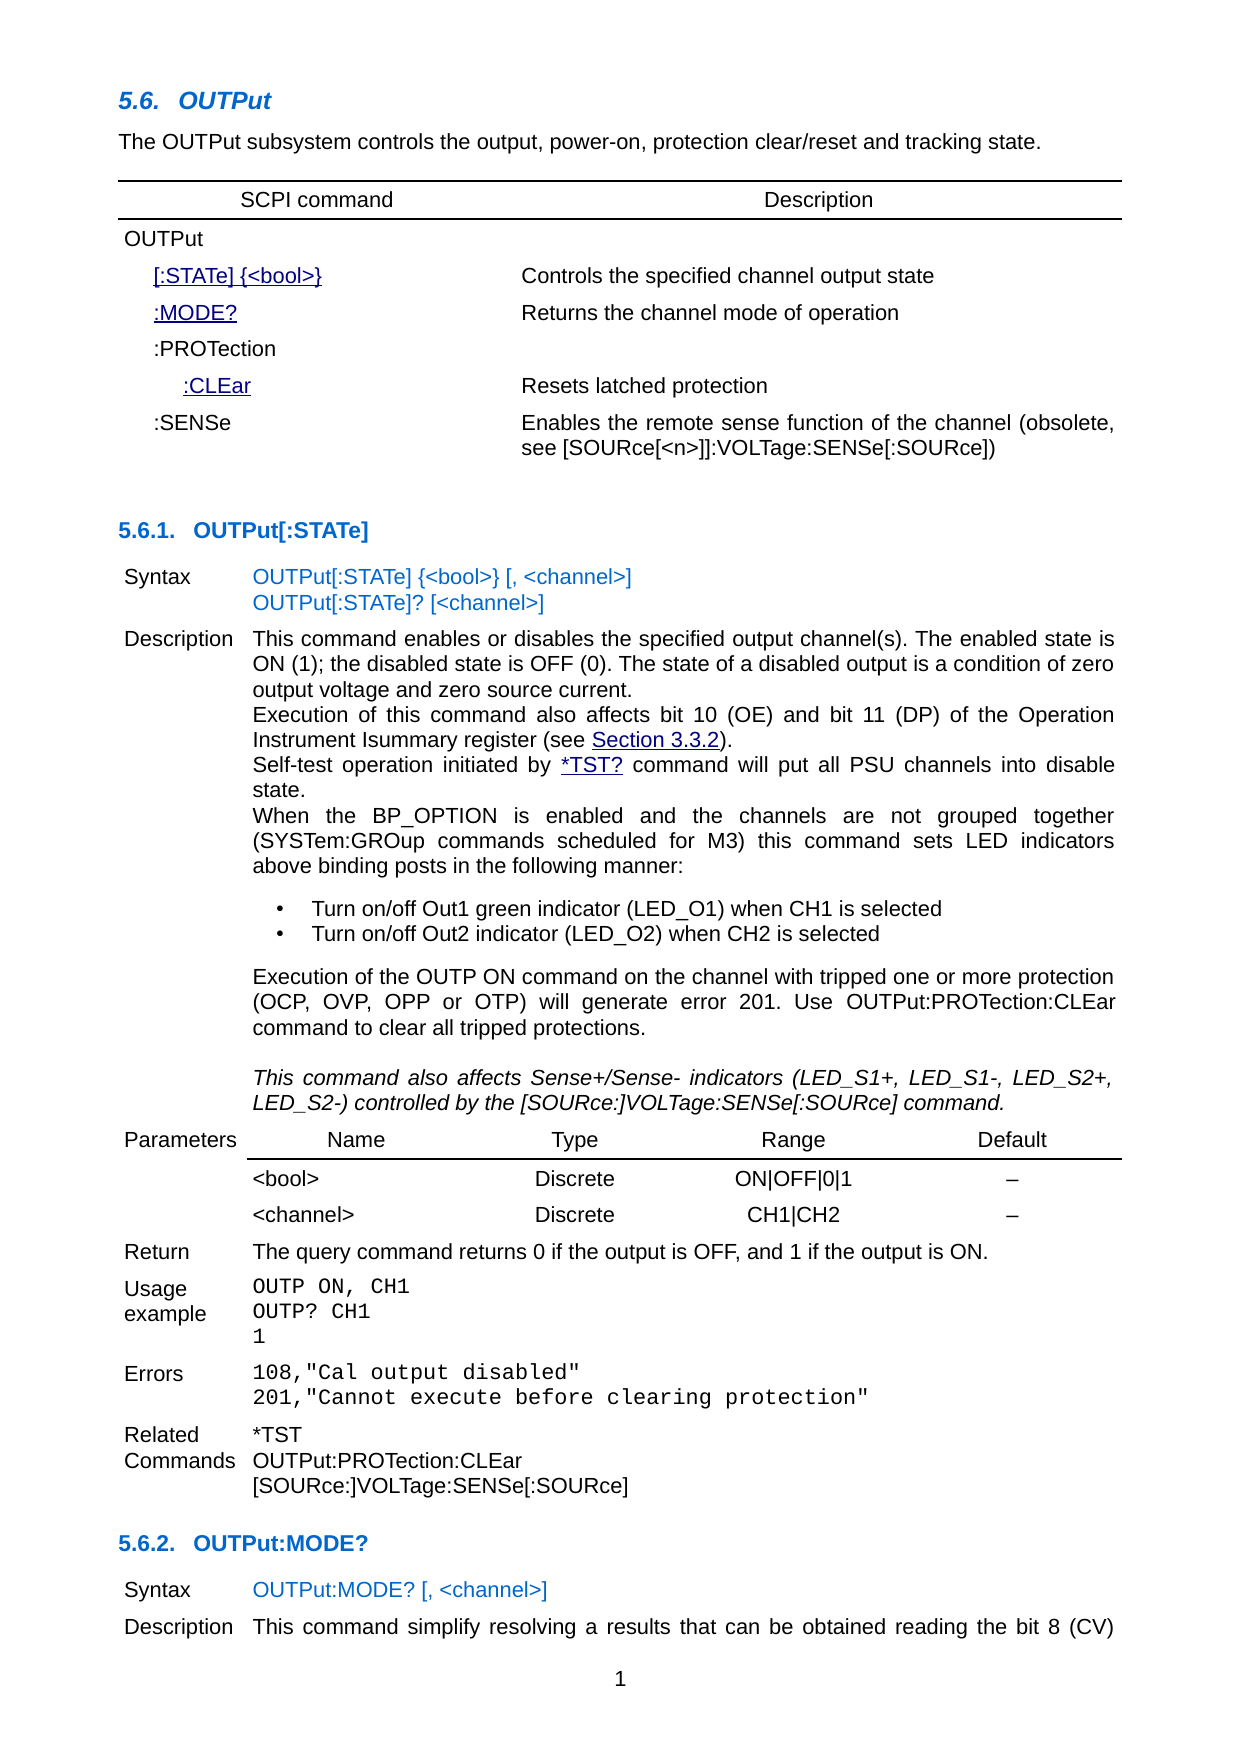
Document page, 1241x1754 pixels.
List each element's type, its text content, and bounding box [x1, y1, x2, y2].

table_cell *TST OUTPut:PROTection:CLEar [SOURce:]VOLTage:SENSe[:SOURce] [247, 1417, 1122, 1504]
table_cell Description [118, 1608, 247, 1645]
table_cell Enables the remote sense function of the channel (obsolete, see [SOURce[<n>]]:VOLTage:SENSe[:SOURce]) [516, 404, 1122, 466]
table_cell [516, 330, 1122, 367]
table_cell Return [118, 1233, 247, 1270]
subtitle OUTPut[:STATe] [118, 517, 1122, 544]
table_header Syntax [118, 559, 247, 620]
table_cell The query command returns 0 if the output is OFF, and 1 if the output is ON. [247, 1233, 1122, 1270]
table_cell – [903, 1160, 1122, 1196]
table_header OUTPut[:STATe] {<bool>} [, <channel>] OUTPut[:STATe]? [<channel>] [247, 559, 1122, 620]
table_cell :SENSe [118, 404, 516, 466]
subtitle OUTPut:MODE? [118, 1530, 1122, 1557]
table_cell Returns the channel mode of operation [516, 294, 1122, 330]
table_cell ON|OFF|0|1 [684, 1160, 903, 1196]
table_cell Discrete [465, 1160, 684, 1196]
table_cell [:STATe] {<bool>} [118, 257, 516, 294]
table_header OUTPut:MODE? [, <channel>] [247, 1571, 1122, 1608]
table_header SCPI command [118, 182, 516, 218]
table_cell OUTP ON, CH1 OUTP? CH1 1 [247, 1270, 1122, 1356]
table_cell [516, 220, 1122, 257]
text The OUTPut subsystem controls the output, power-on, protection clear/reset and tracking state. [118, 129, 1122, 154]
table_cell Type [465, 1121, 684, 1158]
table_cell This command enables or disables the specified output channel(s). The enabled state is ON (1); the disabled state is OFF (0). The state of a disabled output is a condition of zero output voltage and zero source current. Execution of this command also affects bit 10 (OE) and bit 11 (DP) of the Operation Instrument Isummary register (see Section 3.3.2). Self-test operation initiated by *TST? command will put all PSU channels into disable state. When the BP_OPTION is enabled and the channels are not grouped together (SYSTem:GROup commands scheduled for M3) this command sets LED indicators above binding posts in the following manner: Turn on/off Out1 green indicator (LED_O1) when CH1 is selected Turn on/off Out2 indicator (LED_O2) when CH2 is selected Execution of the OUTP ON command on the channel with tripped one or more protection (OCP, OVP, OPP or OTP) will generate error 201. Use OUTPut:PROTection:CLEar command to clear all tripped protections. This command also affects Sense+/Sense- indicators (LED_S1+, LED_S1-, LED_S2+, LED_S2-) controlled by the [SOURce:]VOLTage:SENSe[:SOURce] command. [247, 620, 1122, 1121]
table_cell Usage example [118, 1270, 247, 1356]
table_cell :PROTection [118, 330, 516, 367]
table_header Syntax [118, 1571, 247, 1608]
subtitle OUTPut [118, 86, 1122, 114]
table_header Description [516, 182, 1122, 218]
table_cell Discrete [465, 1196, 684, 1233]
table_cell :CLEar [118, 367, 516, 404]
table_cell Range [684, 1121, 903, 1158]
table_cell <bool> [247, 1160, 465, 1196]
table_cell :MODE? [118, 294, 516, 330]
table_cell Related Commands [118, 1417, 247, 1504]
table_cell Default [903, 1121, 1122, 1158]
table_cell Name [247, 1121, 465, 1158]
table_cell Controls the specified channel output state [516, 257, 1122, 294]
table_cell <channel> [247, 1196, 465, 1233]
table_cell CH1|CH2 [684, 1196, 903, 1233]
table_cell Parameters [118, 1121, 247, 1233]
table_cell OUTPut [118, 220, 516, 257]
table_cell Description [118, 620, 247, 1121]
table_cell Resets latched protection [516, 367, 1122, 404]
table_cell This command simplify resolving a results that can be obtained reading the bit 8 (CV) [247, 1608, 1122, 1645]
table_cell – [903, 1196, 1122, 1233]
table_cell 108,"Cal output disabled" 201,"Cannot execute before clearing protection" [247, 1356, 1122, 1417]
table_cell Errors [118, 1356, 247, 1417]
